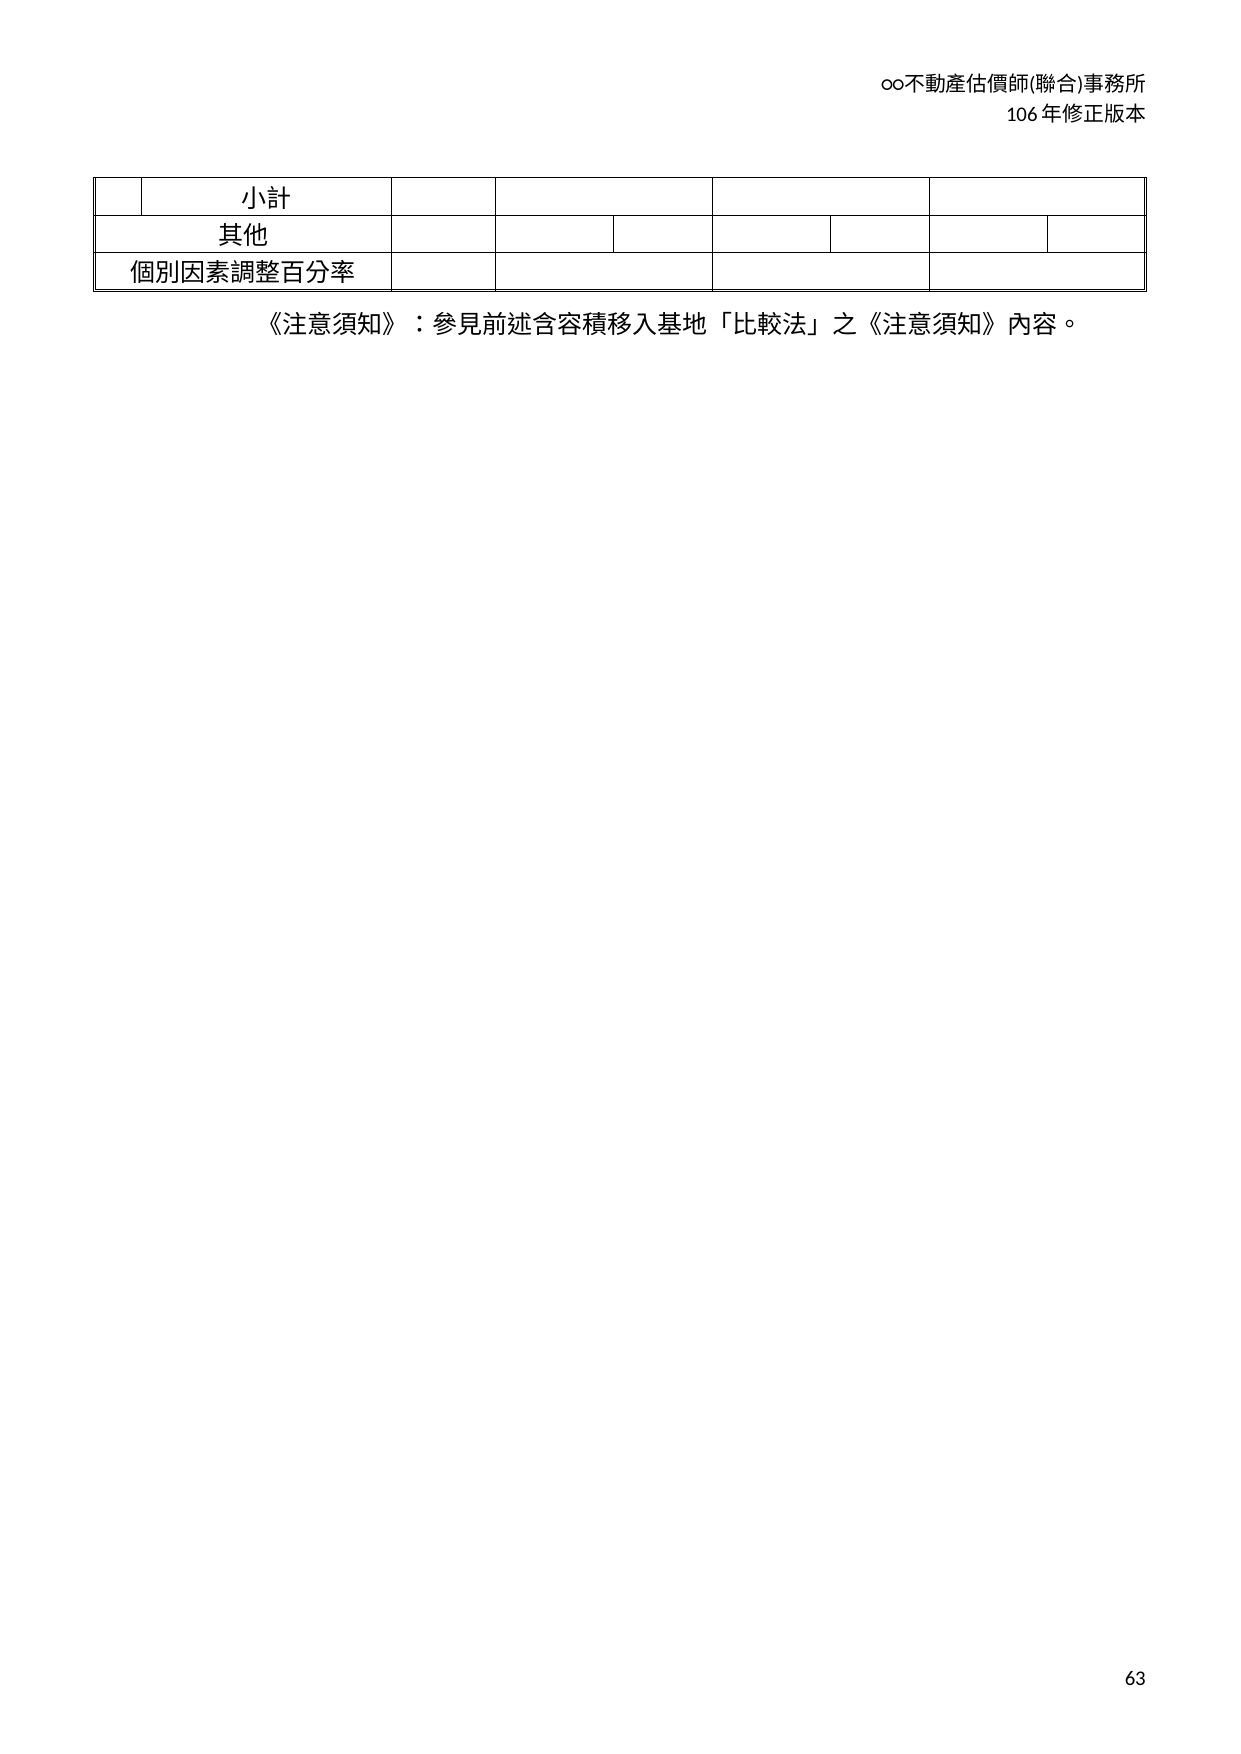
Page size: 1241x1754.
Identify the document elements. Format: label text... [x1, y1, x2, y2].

table_cell 個別因素調整百分率 [96, 253, 391, 289]
table_cell 其他 [96, 216, 391, 252]
table_cell [930, 253, 1144, 289]
table_cell [496, 216, 613, 252]
table_cell [392, 253, 495, 289]
table_cell [392, 178, 495, 214]
table_cell [496, 253, 712, 289]
table_cell [496, 178, 712, 214]
table_cell [930, 178, 1144, 214]
table_cell [713, 253, 929, 289]
table_cell [713, 178, 929, 214]
table_cell 小計 [142, 178, 391, 214]
table_cell [831, 216, 929, 252]
table_cell [930, 216, 1047, 252]
table_cell [96, 178, 141, 214]
table_cell [614, 216, 712, 252]
table_cell [713, 216, 830, 252]
table_cell [1048, 216, 1144, 252]
text 《注意須知》：參見前述含容積移入基地「比較法」之《注意須知》內容。 [257, 296, 1146, 342]
table_cell [392, 216, 495, 252]
